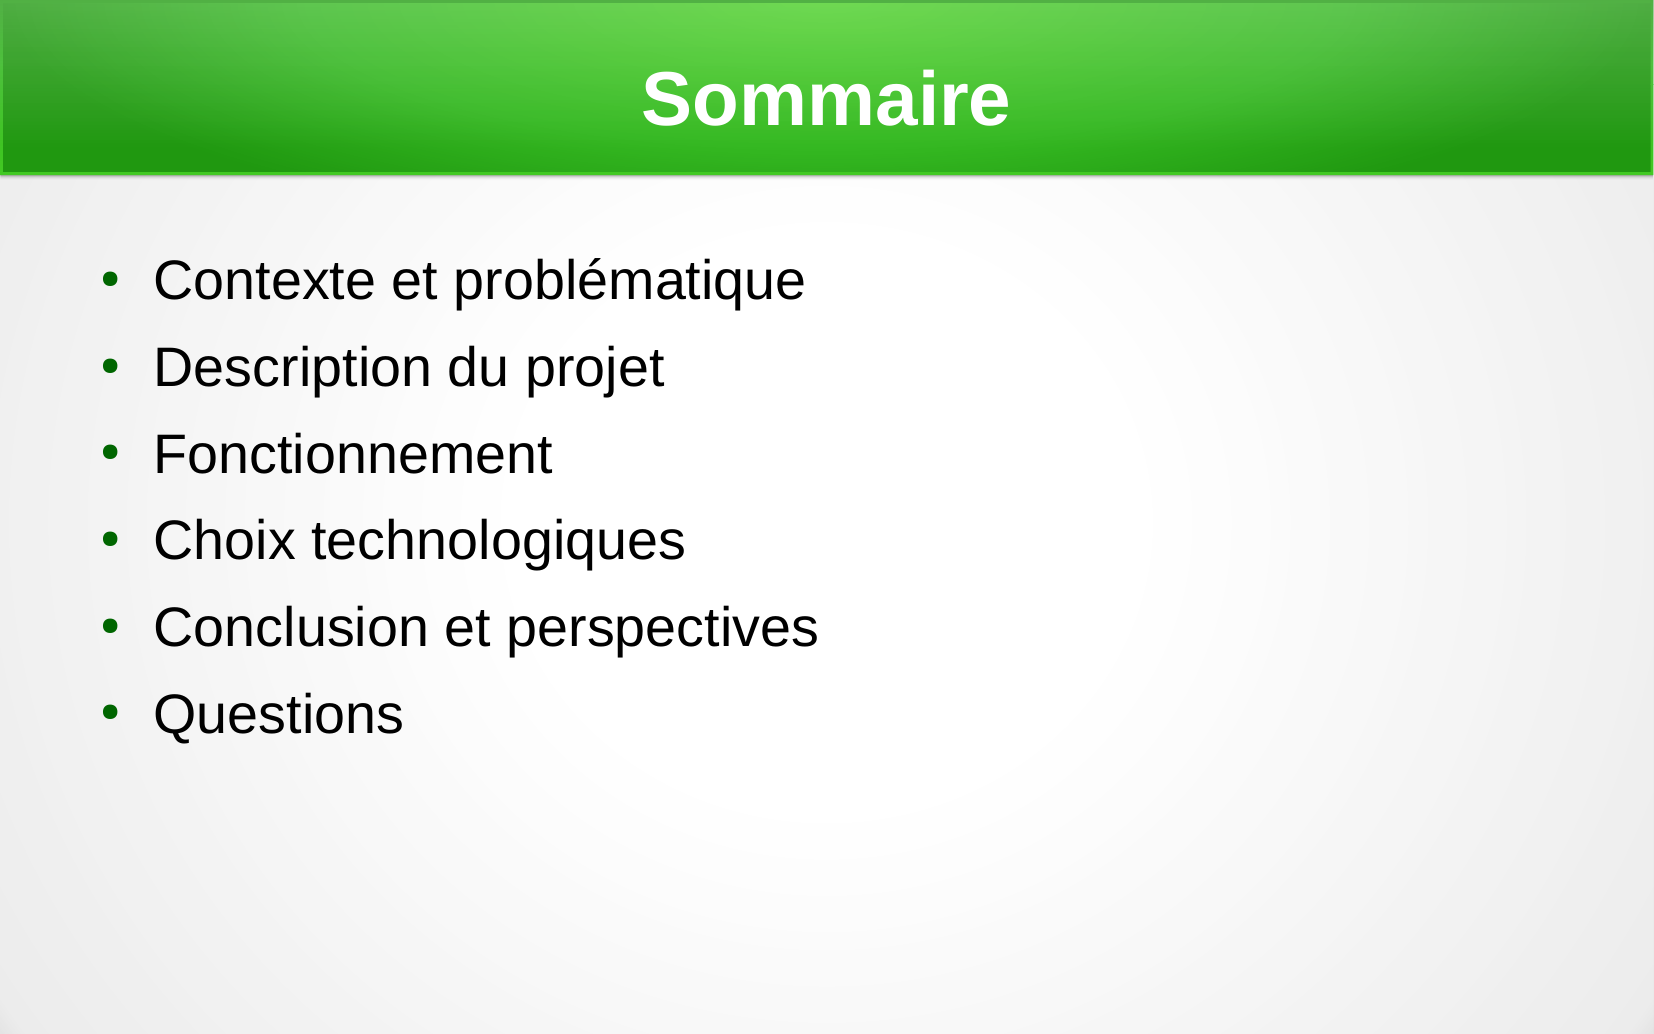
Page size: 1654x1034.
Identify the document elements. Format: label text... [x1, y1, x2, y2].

title Sommaire [82, 39, 1571, 158]
list Contexte et problématique Description du projet Fonctionnement Choix technologiques Conclusion et perspectives Questions [82, 249, 1571, 849]
